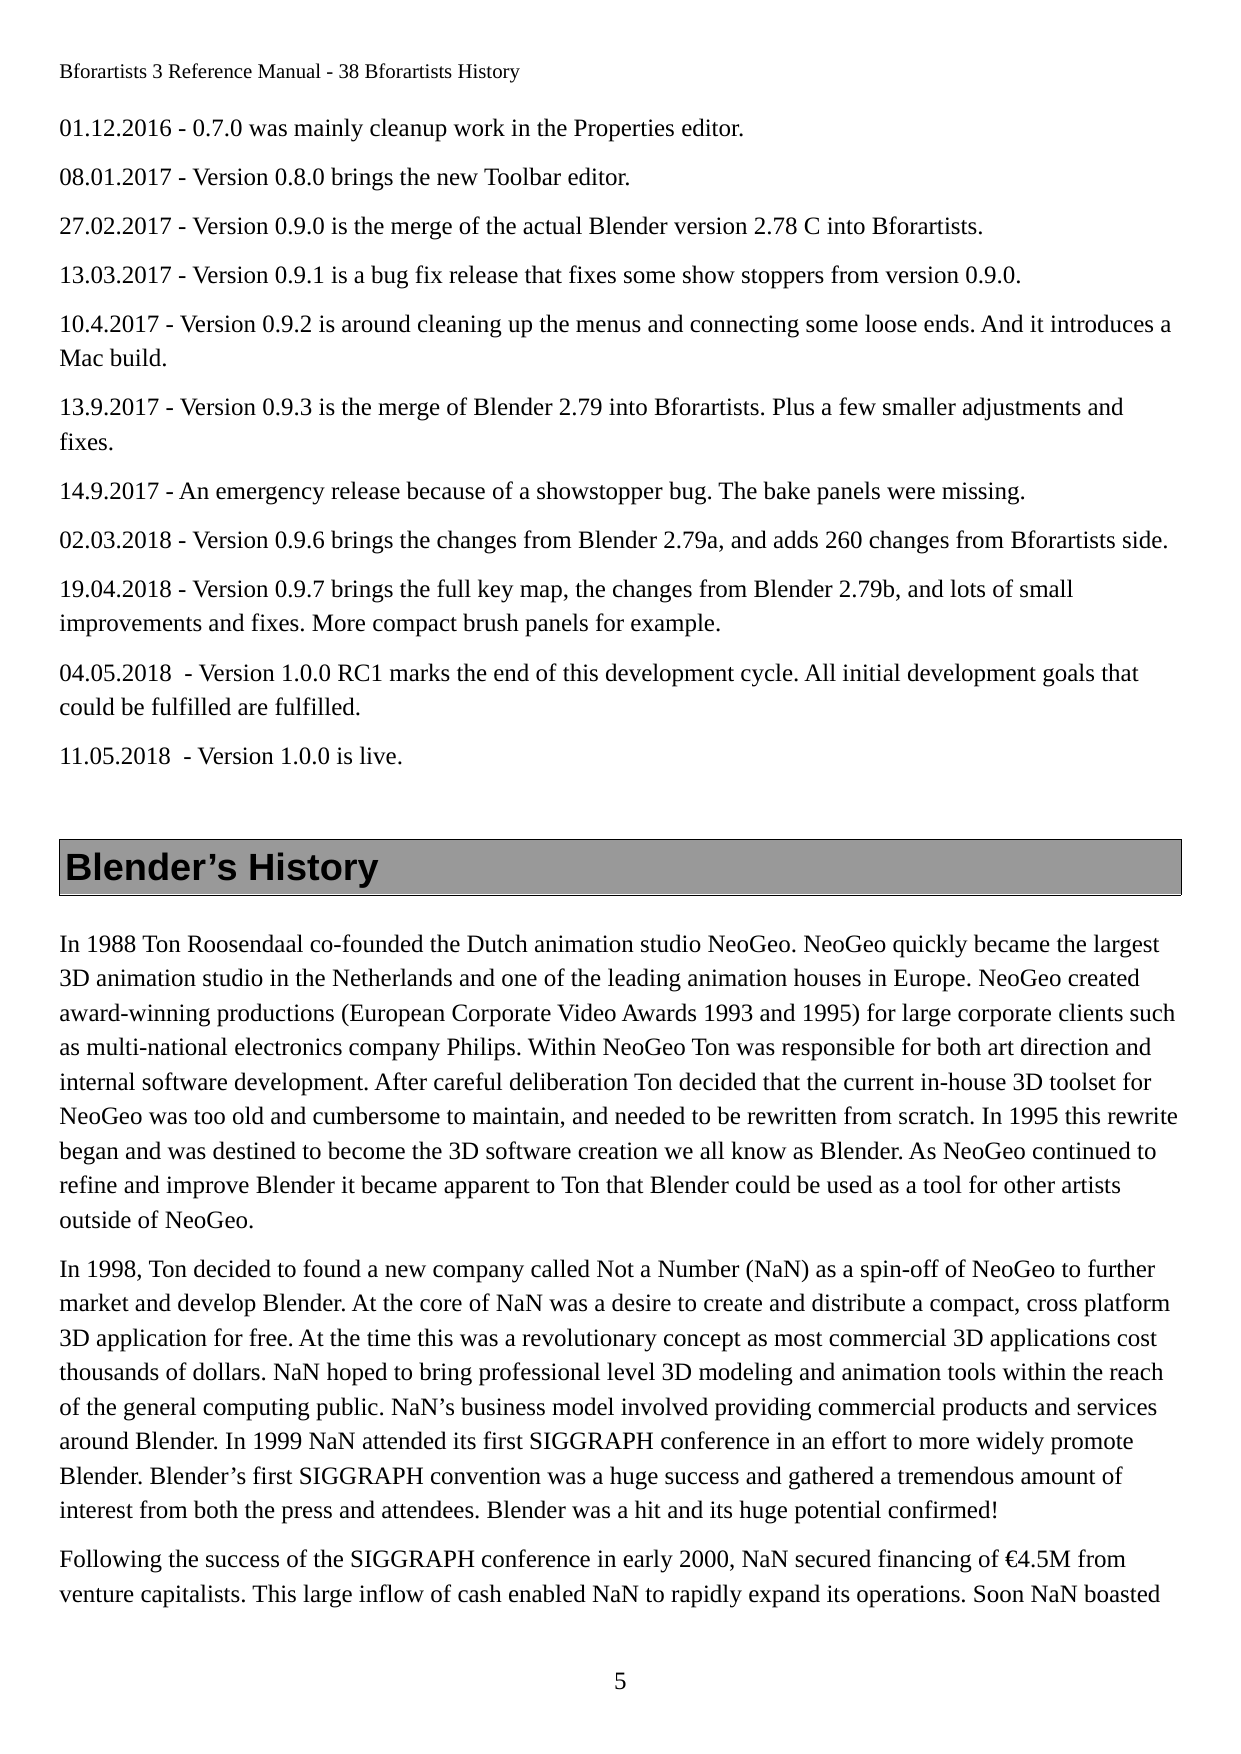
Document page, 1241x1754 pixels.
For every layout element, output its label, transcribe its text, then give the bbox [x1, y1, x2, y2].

text 08.01.2017 - Version 0.8.0 brings the new Toolbar editor. [59, 162, 1181, 190]
text 10.4.2017 - Version 0.9.2 is around cleaning up the menus and connecting some loose ends. And it introduces a Mac build. [59, 309, 1181, 372]
text 04.05.2018 - Version 1.0.0 RC1 marks the end of this development cycle. All initial development goals that could be fulfilled are fulfilled. [59, 658, 1181, 721]
text 14.9.2017 - An emergency release because of a showstopper bug. The bake panels were missing. [59, 476, 1181, 505]
text In 1998, Ton decided to found a new company called Not a Number (NaN) as a spin-off of NeoGeo to further market and develop Blender. At the core of NaN was a desire to create and distribute a compact, cross platform 3D application for free. At the time this was a revolutionary concept as most commercial 3D applications cost thousands of dollars. NaN hoped to bring professional level 3D modeling and animation tools within the reach of the general computing public. NaN’s business model involved providing commercial products and services around Blender. In 1999 NaN attended its first SIGGRAPH conference in an effort to more widely promote Blender. Blender’s first SIGGRAPH convention was a huge success and gathered a tremendous amount of interest from both the press and attendees. Blender was a hit and its huge potential confirmed! [59, 1254, 1181, 1524]
text Following the success of the SIGGRAPH conference in early 2000, NaN secured financing of €4.5M from venture capitalists. This large inflow of cash enabled NaN to rapidly expand its operations. Soon NaN boasted [59, 1544, 1181, 1608]
text 19.04.2018 - Version 0.9.7 brings the full key map, the changes from Blender 2.79b, and lots of small improvements and fixes. More compact brush panels for example. [59, 574, 1181, 637]
table_header Blender’s History [60, 840, 1181, 894]
text 13.03.2017 - Version 0.9.1 is a bug fix release that fixes some show stoppers from version 0.9.0. [59, 260, 1181, 288]
text 02.03.2018 - Version 0.9.6 brings the changes from Blender 2.79a, and adds 260 changes from Bforartists side. [59, 525, 1181, 554]
text 01.12.2016 - 0.7.0 was mainly cleanup work in the Properties editor. [59, 113, 1181, 141]
text In 1988 Ton Roosendaal co-founded the Dutch animation studio NeoGeo. NeoGeo quickly became the largest 3D animation studio in the Netherlands and one of the leading animation houses in Europe. NeoGeo created award-winning productions (European Corporate Video Awards 1993 and 1995) for large corporate clients such as multi-national electronics company Philips. Within NeoGeo Ton was responsible for both art direction and internal software development. After careful deliberation Ton decided that the current in-house 3D toolset for NeoGeo was too old and cumbersome to maintain, and needed to be rewritten from scratch. In 1995 this rewrite began and was destined to become the 3D software creation we all know as Blender. As NeoGeo continued to refine and improve Blender it became apparent to Ton that Blender could be used as a tool for other artists outside of NeoGeo. [59, 896, 1181, 1234]
text 11.05.2018 - Version 1.0.0 is live. [59, 741, 1181, 770]
text 27.02.2017 - Version 0.9.0 is the merge of the actual Blender version 2.78 C into Bforartists. [59, 211, 1181, 239]
text 13.9.2017 - Version 0.9.3 is the merge of Blender 2.79 into Bforartists. Plus a few smaller adjustments and fixes. [59, 392, 1181, 456]
